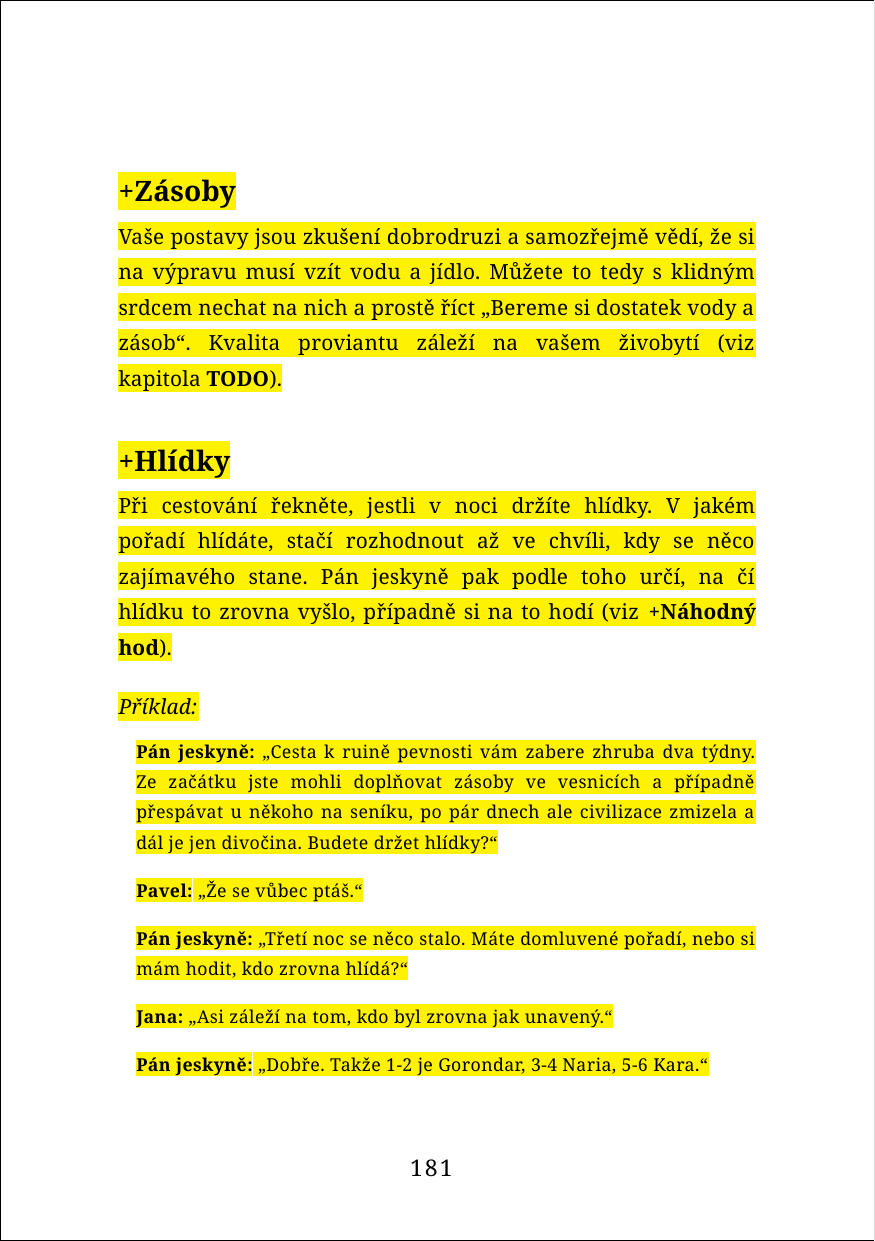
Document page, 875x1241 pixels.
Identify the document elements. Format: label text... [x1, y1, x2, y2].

text Příklad: [118, 692, 756, 721]
subtitle +Hlídky [118, 441, 756, 479]
text Pán jeskyně: „Dobře. Takže 1-2 je Gorondar, 3-4 Naria, 5-6 Kara.“ [136, 1052, 756, 1076]
text Jana: „Asi záleží na tom, kdo byl zrovna jak unavený.“ [136, 1004, 756, 1028]
text Pavel: „Že se vůbec ptáš.“ [136, 878, 756, 902]
text Při cestování řekněte, jestli v noci držíte hlídky. V jakém pořadí hlídáte, stačí rozhodnout až ve chvíli, kdy se něco zajímavého stane. Pán jeskyně pak podle toho určí, na čí hlídku to zrovna vyšlo, případně si na to hodí (viz +Náhodný hod). [118, 491, 756, 661]
text Pán jeskyně: „Cesta k ruině pevnosti vám zabere zhruba dva týdny. Ze začátku jste mohli doplňovat zásoby ve vesnicích a případně přespávat u někoho na seníku, po pár dnech ale civilizace zmizela a dál je jen divočina. Budete držet hlídky?“ [136, 739, 756, 854]
text Pán jeskyně: „Třetí noc se něco stalo. Máte domluvené pořadí, nebo si mám hodit, kdo zrovna hlídá?“ [136, 926, 756, 980]
subtitle +Zásoby [118, 172, 756, 210]
text Vaše postavy jsou zkušení dobrodruzi a samozřejmě vědí, že si na výpravu musí vzít vodu a jídlo. Můžete to tedy s klidným srdcem nechat na nich a prostě říct „Bereme si dostatek vody a zásob“. Kvalita proviantu záleží na vašem živobytí (viz kapitola TODO). [118, 222, 756, 392]
